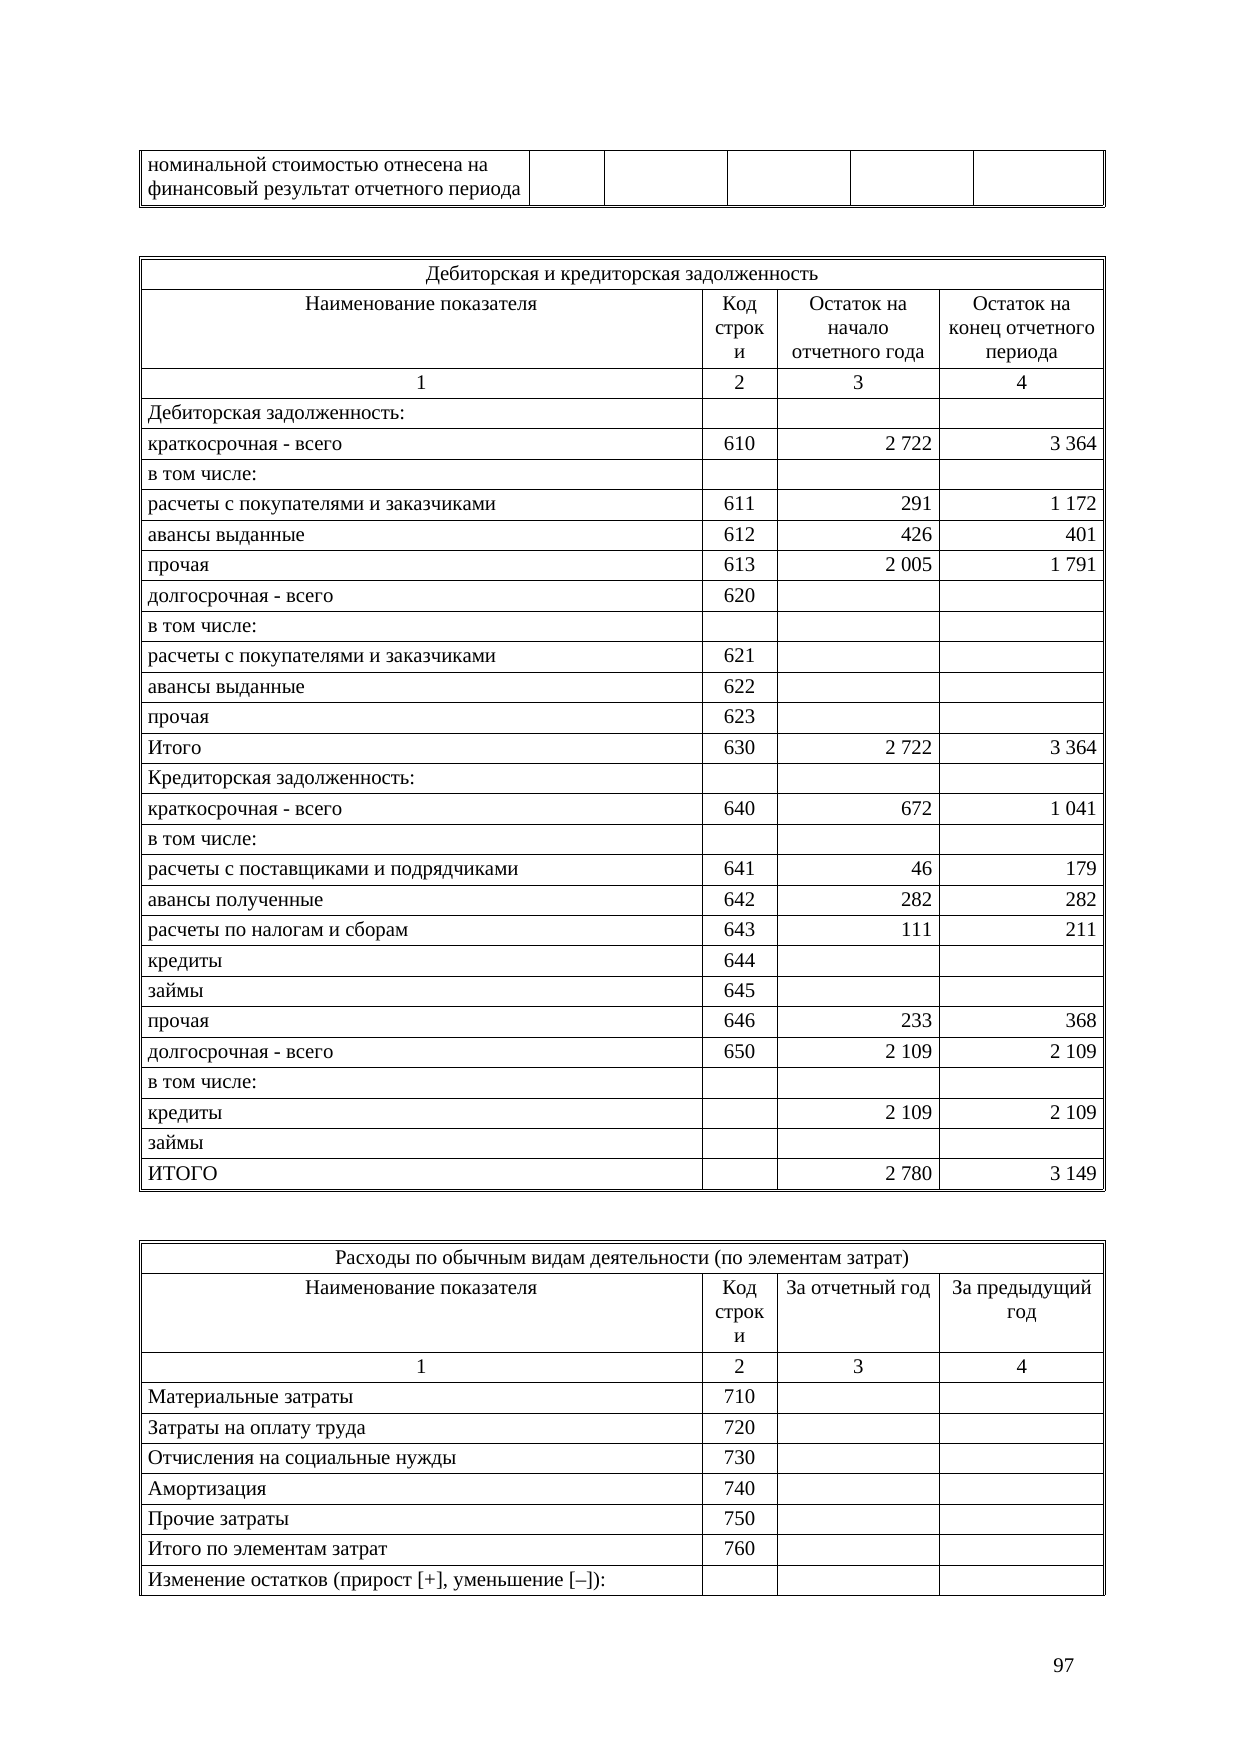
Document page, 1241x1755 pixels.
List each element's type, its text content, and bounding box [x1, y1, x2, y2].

table_cell [778, 1383, 939, 1412]
table_cell [703, 764, 777, 793]
table_cell 1 791 [940, 551, 1103, 580]
table_cell [940, 399, 1103, 428]
table_cell 2 722 [778, 734, 939, 763]
table_cell 1 172 [940, 490, 1103, 519]
table_cell прочая [142, 703, 702, 732]
table_cell 2 780 [778, 1159, 939, 1189]
table_cell номинальной стоимостью отнесена на финансовый результат отчетного периода [142, 151, 529, 204]
table_cell [940, 1505, 1103, 1534]
table_cell [940, 1068, 1103, 1097]
table_cell ИТОГО [142, 1159, 702, 1189]
table_cell 710 [703, 1383, 777, 1412]
table_cell 3 364 [940, 429, 1103, 459]
table_cell кредиты [142, 946, 702, 976]
table_cell Код строки [703, 1274, 777, 1352]
table_cell расчеты по налогам и сборам [142, 916, 702, 945]
table_cell [974, 151, 1103, 204]
table_cell [728, 151, 850, 204]
table_cell расчеты с покупателями и заказчиками [142, 642, 702, 672]
table_cell 3 [778, 1353, 939, 1382]
table_cell [778, 612, 939, 641]
table_cell 233 [778, 1007, 939, 1037]
table_cell [778, 399, 939, 428]
table_cell в том числе: [142, 612, 702, 641]
table_cell [940, 1444, 1103, 1473]
table_cell 672 [778, 794, 939, 824]
table_cell 2 109 [940, 1099, 1103, 1128]
table_header Расходы по обычным видам деятельности (по элементам затрат) [142, 1244, 1103, 1273]
table_cell За предыдущий год [940, 1274, 1103, 1352]
table_cell 612 [703, 521, 777, 550]
table_cell 1 [142, 369, 702, 398]
table_cell Изменение остатков (прирост [+], уменьшение [–]): [142, 1566, 702, 1595]
table_cell Материальные затраты [142, 1383, 702, 1412]
table_cell 291 [778, 490, 939, 519]
table_cell 730 [703, 1444, 777, 1473]
table_cell 622 [703, 673, 777, 702]
table_cell авансы выданные [142, 521, 702, 550]
table_cell краткосрочная - всего [142, 794, 702, 824]
table_cell 630 [703, 734, 777, 763]
table_cell [851, 151, 973, 204]
table_cell [778, 703, 939, 732]
table_cell [940, 977, 1103, 1006]
table_cell 750 [703, 1505, 777, 1534]
table_cell [940, 1566, 1103, 1595]
table_cell 621 [703, 642, 777, 672]
table_cell 4 [940, 1353, 1103, 1382]
table_header Дебиторская и кредиторская задолженность [142, 260, 1103, 289]
table_cell в том числе: [142, 1068, 702, 1097]
table_cell 111 [778, 916, 939, 945]
table_cell [778, 1535, 939, 1564]
table_cell Амортизация [142, 1474, 702, 1504]
table_cell [778, 581, 939, 611]
table_cell в том числе: [142, 460, 702, 489]
table_cell 401 [940, 521, 1103, 550]
table_cell [530, 151, 604, 204]
table_cell 2 109 [778, 1038, 939, 1067]
table_cell [940, 1383, 1103, 1412]
table_cell 282 [940, 886, 1103, 915]
table_cell 426 [778, 521, 939, 550]
table_cell 646 [703, 1007, 777, 1037]
table_cell долгосрочная - всего [142, 1038, 702, 1067]
table_cell [940, 1535, 1103, 1564]
table_cell [778, 946, 939, 976]
table_cell [778, 1444, 939, 1473]
table_cell [703, 1099, 777, 1128]
table_cell 720 [703, 1414, 777, 1443]
table_cell 740 [703, 1474, 777, 1504]
table_cell 211 [940, 916, 1103, 945]
table_cell Наименование показателя [142, 290, 702, 367]
table_cell Код строки [703, 290, 777, 367]
table_cell краткосрочная - всего [142, 429, 702, 459]
table_cell [778, 825, 939, 854]
table_cell расчеты с покупателями и заказчиками [142, 490, 702, 519]
table_cell [703, 1159, 777, 1189]
table_cell авансы выданные [142, 673, 702, 702]
table_cell [778, 642, 939, 672]
table_cell прочая [142, 1007, 702, 1037]
table_cell [940, 946, 1103, 976]
table_cell 640 [703, 794, 777, 824]
table_cell расчеты с поставщиками и подрядчиками [142, 855, 702, 884]
table_cell [778, 977, 939, 1006]
table_cell 1 [142, 1353, 702, 1382]
table_cell 650 [703, 1038, 777, 1067]
table_cell Дебиторская задолженность: [142, 399, 702, 428]
table_cell [703, 1068, 777, 1097]
table_cell [605, 151, 727, 204]
table_cell в том числе: [142, 825, 702, 854]
table_cell долгосрочная - всего [142, 581, 702, 611]
table_cell [940, 764, 1103, 793]
table_cell [703, 460, 777, 489]
table_cell 2 [703, 369, 777, 398]
table_cell прочая [142, 551, 702, 580]
table_cell займы [142, 1129, 702, 1158]
table_cell Затраты на оплату труда [142, 1414, 702, 1443]
table_cell кредиты [142, 1099, 702, 1128]
table_cell 644 [703, 946, 777, 976]
table_cell [940, 1129, 1103, 1158]
table_cell [778, 1474, 939, 1504]
table_cell 611 [703, 490, 777, 519]
table_cell 620 [703, 581, 777, 611]
table_cell 2 109 [940, 1038, 1103, 1067]
table_cell [940, 1474, 1103, 1504]
table_cell Прочие затраты [142, 1505, 702, 1534]
table_cell [940, 673, 1103, 702]
table_cell 3 149 [940, 1159, 1103, 1189]
table_cell 643 [703, 916, 777, 945]
table_cell 3 364 [940, 734, 1103, 763]
table_cell За отчетный год [778, 1274, 939, 1352]
table_cell 610 [703, 429, 777, 459]
table_cell [940, 581, 1103, 611]
table_cell 1 041 [940, 794, 1103, 824]
table_cell Кредиторская задолженность: [142, 764, 702, 793]
table_cell Наименование показателя [142, 1274, 702, 1352]
table_cell [703, 399, 777, 428]
table_cell [703, 1566, 777, 1595]
table_cell [940, 1414, 1103, 1443]
table_cell 641 [703, 855, 777, 884]
table_cell 2 [703, 1353, 777, 1382]
table_cell [778, 460, 939, 489]
table_cell 179 [940, 855, 1103, 884]
table_cell 623 [703, 703, 777, 732]
table_cell [703, 612, 777, 641]
table_cell [778, 673, 939, 702]
table_cell [778, 764, 939, 793]
table_cell [778, 1566, 939, 1595]
table_cell [778, 1068, 939, 1097]
table_cell 2 109 [778, 1099, 939, 1128]
table_cell 282 [778, 886, 939, 915]
table_cell [940, 825, 1103, 854]
table_cell [940, 612, 1103, 641]
table_cell займы [142, 977, 702, 1006]
table_cell [703, 1129, 777, 1158]
table_cell 46 [778, 855, 939, 884]
table_cell 645 [703, 977, 777, 1006]
table_cell Остаток на конец отчетного периода [940, 290, 1103, 367]
table_cell [940, 642, 1103, 672]
table_cell [778, 1505, 939, 1534]
table_cell [778, 1129, 939, 1158]
table_cell 760 [703, 1535, 777, 1564]
table_cell [703, 825, 777, 854]
table_cell [940, 703, 1103, 732]
table_cell Отчисления на социальные нужды [142, 1444, 702, 1473]
table_cell [940, 460, 1103, 489]
table_cell авансы полученные [142, 886, 702, 915]
table_cell 642 [703, 886, 777, 915]
table_cell 3 [778, 369, 939, 398]
table_cell Итого по элементам затрат [142, 1535, 702, 1564]
table_cell Остаток на начало отчетного года [778, 290, 939, 367]
table_cell 368 [940, 1007, 1103, 1037]
table_cell 613 [703, 551, 777, 580]
table_cell Итого [142, 734, 702, 763]
table_cell 4 [940, 369, 1103, 398]
table_cell [778, 1414, 939, 1443]
table_cell 2 005 [778, 551, 939, 580]
table_cell 2 722 [778, 429, 939, 459]
